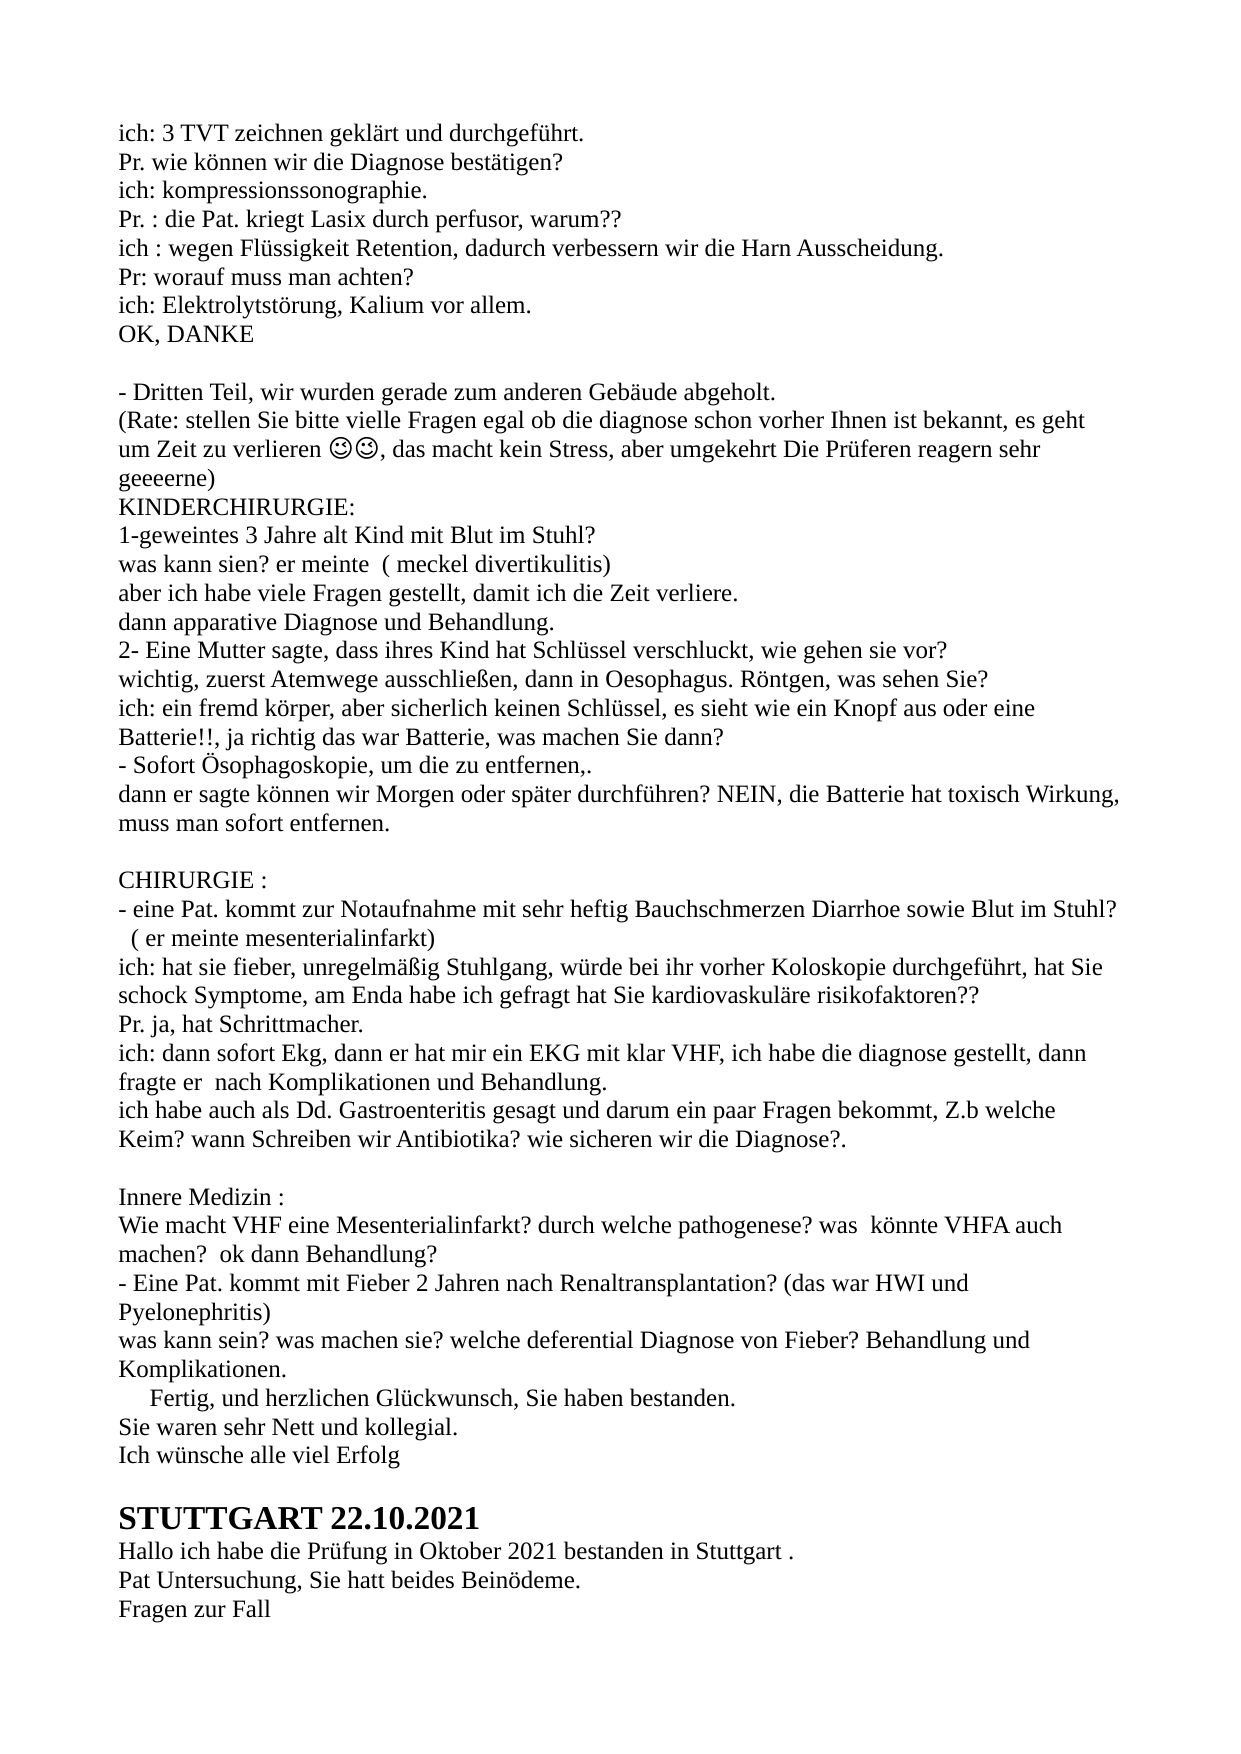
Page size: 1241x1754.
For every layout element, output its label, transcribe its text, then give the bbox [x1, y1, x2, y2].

text Innere Medizin : [118, 1182, 1122, 1211]
text - eine Pat. kommt zur Notaufnahme mit sehr heftig Bauchschmerzen Diarrhoe sowie Blut im Stuhl? [118, 894, 1122, 923]
text ich: hat sie fieber, unregelmäßig Stuhlgang, würde bei ihr vorher Koloskopie durchgeführt, hat Sie schock Symptome, am Enda habe ich gefragt hat Sie kardiovaskuläre risikofaktoren?? [118, 952, 1122, 1009]
text Pr: worauf muss man achten? [118, 262, 1122, 291]
text Pr. wie können wir die Diagnose bestätigen? [118, 147, 1122, 176]
text Pr. ja, hat Schrittmacher. [118, 1009, 1122, 1038]
text ( er meinte mesenterialinfarkt) [118, 923, 1122, 952]
text ich: ein fremd körper, aber sicherlich keinen Schlüssel, es sieht wie ein Knopf aus oder eine Batterie!!, ja richtig das war Batterie, was machen Sie dann? [118, 693, 1122, 751]
text Fertig, und herzlichen Glückwunsch, Sie haben bestanden. [118, 1383, 1122, 1412]
text - Eine Pat. kommt mit Fieber 2 Jahren nach Renaltransplantation? (das war HWI und Pyelonephritis) [118, 1268, 1122, 1326]
text was kann sien? er meinte ( meckel divertikulitis) [118, 549, 1122, 578]
text Pat Untersuchung, Sie hatt beides Beinödeme. [118, 1565, 1122, 1594]
text 2- Eine Mutter sagte, dass ihres Kind hat Schlüssel verschluckt, wie gehen sie vor? [118, 636, 1122, 664]
text ich: Elektrolytstörung, Kalium vor allem. [118, 291, 1122, 319]
text OK, DANKE [118, 319, 1122, 348]
text ich : wegen Flüssigkeit Retention, dadurch verbessern wir die Harn Ausscheidung. [118, 233, 1122, 262]
text Sie waren sehr Nett und kollegial. [118, 1412, 1122, 1441]
text STUTTGART 22.10.2021 [118, 1498, 1122, 1536]
text wichtig, zuerst Atemwege ausschließen, dann in Oesophagus. Röntgen, was sehen Sie? [118, 664, 1122, 693]
text Fragen zur Fall [118, 1594, 1122, 1623]
text dann er sagte können wir Morgen oder später durchführen? NEIN, die Batterie hat toxisch Wirkung, muss man sofort entfernen. [118, 779, 1122, 837]
text Ich wünsche alle viel Erfolg [118, 1441, 1122, 1469]
text ich: dann sofort Ekg, dann er hat mir ein EKG mit klar VHF, ich habe die diagnose gestellt, dann fragte er nach Komplikationen und Behandlung. [118, 1038, 1122, 1096]
text 1-geweintes 3 Jahre alt Kind mit Blut im Stuhl? [118, 521, 1122, 549]
text KINDERCHIRURGIE: [118, 492, 1122, 521]
text dann apparative Diagnose und Behandlung. [118, 607, 1122, 636]
text - Dritten Teil, wir wurden gerade zum anderen Gebäude abgeholt. [118, 377, 1122, 406]
text Hallo ich habe die Prüfung in Oktober 2021 bestanden in Stuttgart . [118, 1536, 1122, 1565]
text (Rate: stellen Sie bitte vielle Fragen egal ob die diagnose schon vorher Ihnen ist bekannt, es geht um Zeit zu verlieren 😉😉, das macht kein Stress, aber umgekehrt Die Prüferen reagern sehr geeeerne) [118, 406, 1122, 492]
text aber ich habe viele Fragen gestellt, damit ich die Zeit verliere. [118, 578, 1122, 607]
text ich: kompressionssonographie. [118, 176, 1122, 204]
text ich habe auch als Dd. Gastroenteritis gesagt und darum ein paar Fragen bekommt, Z.b welche Keim? wann Schreiben wir Antibiotika? wie sicheren wir die Diagnose?. [118, 1096, 1122, 1153]
text CHIRURGIE : [118, 866, 1122, 894]
text - Sofort Ösophagoskopie, um die zu entfernen,. [118, 751, 1122, 779]
text ich: 3 TVT zeichnen geklärt und durchgeführt. [118, 118, 1122, 147]
text was kann sein? was machen sie? welche deferential Diagnose von Fieber? Behandlung und Komplikationen. [118, 1326, 1122, 1383]
text Wie macht VHF eine Mesenterialinfarkt? durch welche pathogenese? was könnte VHFA auch machen? ok dann Behandlung? [118, 1211, 1122, 1268]
text Pr. : die Pat. kriegt Lasix durch perfusor, warum?? [118, 204, 1122, 233]
